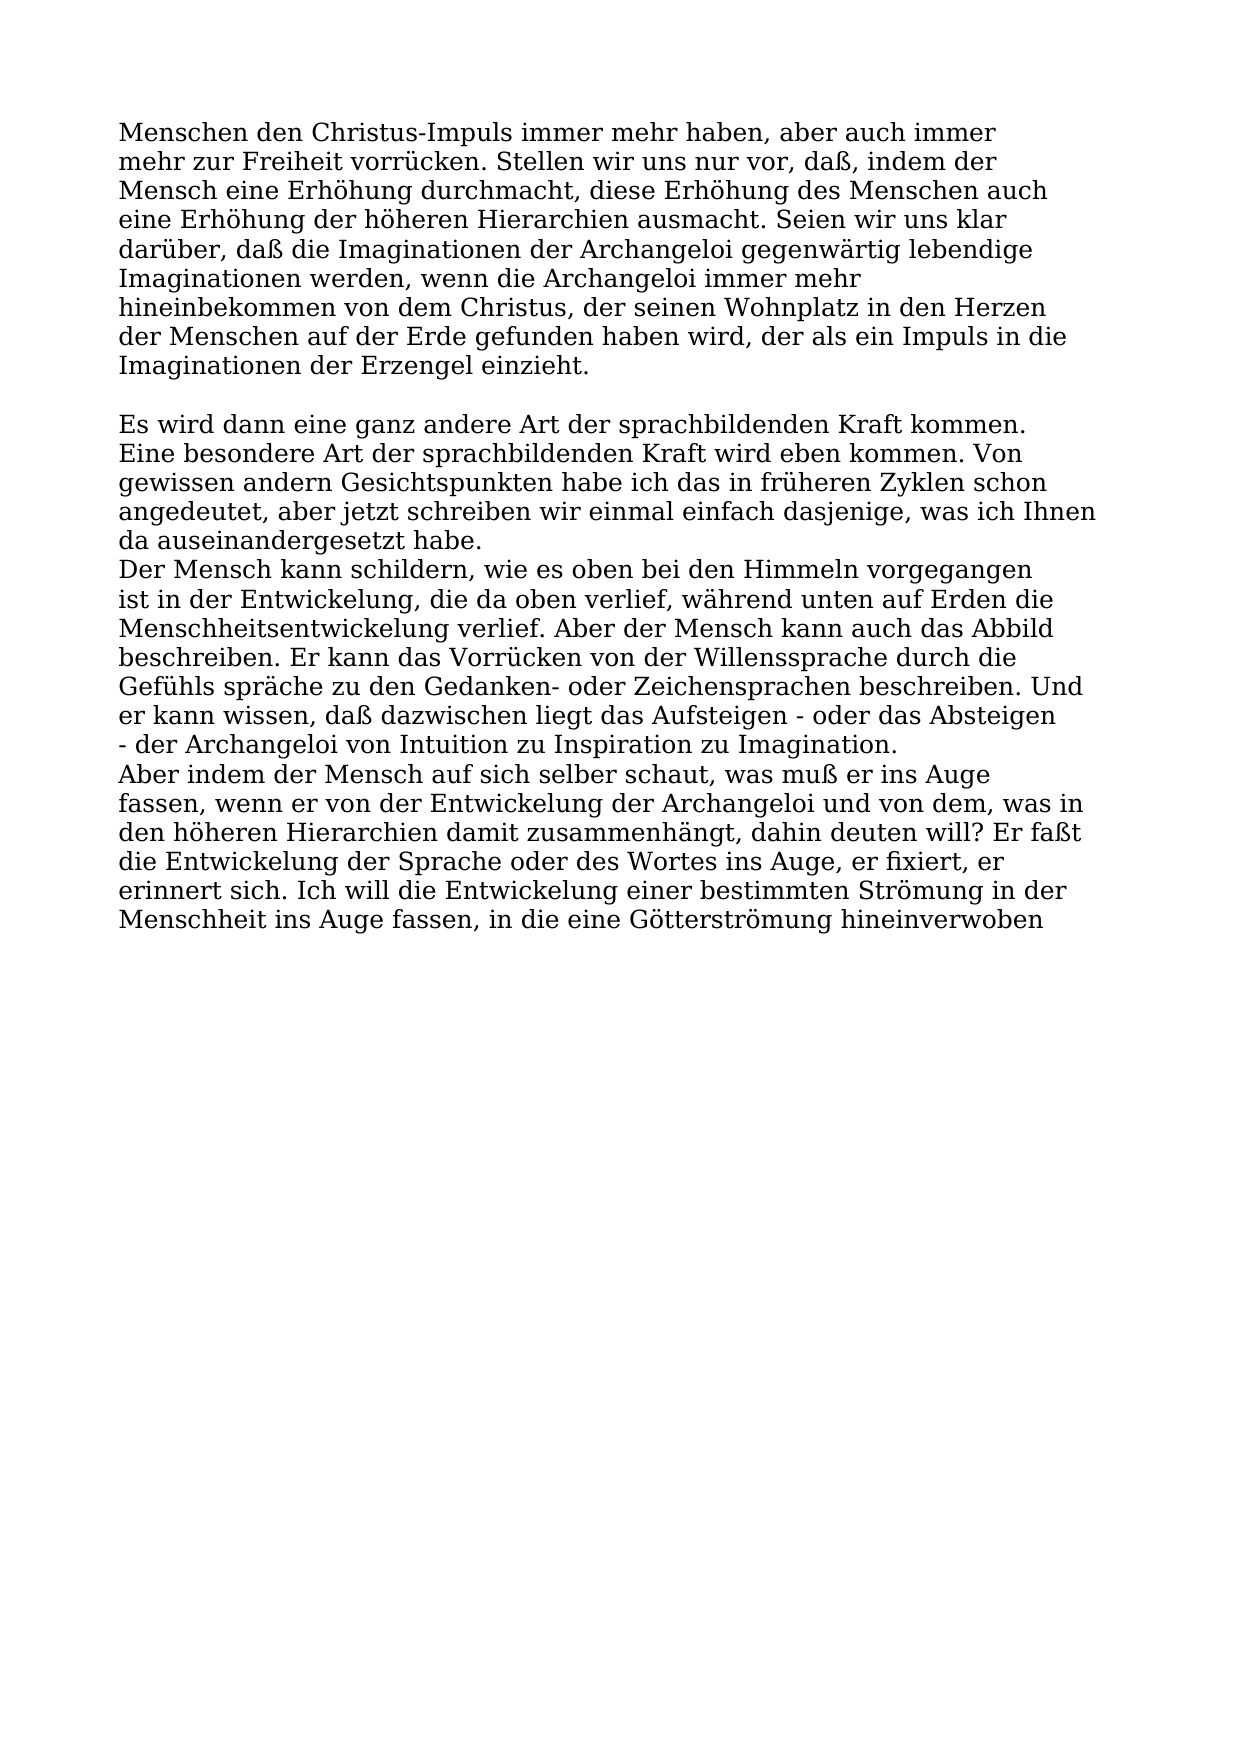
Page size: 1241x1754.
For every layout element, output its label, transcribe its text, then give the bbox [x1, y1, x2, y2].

text mehr zur Freiheit vorrücken. Stellen wir uns nur vor, daß, indem der [118, 147, 1122, 176]
text beschreiben. Er kann das Vorrücken von der Willenssprache durch die [118, 643, 1122, 672]
text eine Erhöhung der höheren Hierarchien ausmacht. Seien wir uns klar [118, 206, 1122, 235]
text ist in der Entwickelung, die da oben verlief, während unten auf Erden die [118, 585, 1122, 614]
text Eine besondere Art der sprachbildenden Kraft wird eben kommen. Von [118, 439, 1122, 468]
text Mensch eine Erhöhung durchmacht, diese Erhöhung des Menschen auch [118, 176, 1122, 206]
text Imaginationen werden, wenn die Archangeloi immer mehr [118, 264, 1122, 293]
text Der Mensch kann schildern, wie es oben bei den Himmeln vorgegangen [118, 556, 1122, 585]
text darüber, daß die Imaginationen der Archangeloi gegenwärtig lebendige [118, 235, 1122, 264]
text angedeutet, aber jetzt schreiben wir einmal einfach dasjenige, was ich Ihnen [118, 497, 1122, 526]
text Es wird dann eine ganz andere Art der sprachbildenden Kraft kommen. [118, 410, 1122, 439]
text Gefühls spräche zu den Gedanken- oder Zeichensprachen beschreiben. Und [118, 672, 1122, 701]
text gewissen andern Gesichtspunkten habe ich das in früheren Zyklen schon [118, 468, 1122, 497]
text Menschheit ins Auge fassen, in die eine Götterströmung hineinverwoben [118, 906, 1122, 935]
text die Entwickelung der Sprache oder des Wortes ins Auge, er fixiert, er [118, 847, 1122, 876]
text Menschen den Christus-Impuls immer mehr haben, aber auch immer [118, 118, 1122, 147]
text hineinbekommen von dem Christus, der seinen Wohnplatz in den Herzen [118, 293, 1122, 322]
text Imaginationen der Erzengel einzieht. [118, 351, 1122, 381]
text er kann wissen, daß dazwischen liegt das Aufsteigen - oder das Absteigen [118, 701, 1122, 731]
text den höheren Hierarchien damit zusammenhängt, dahin deuten will? Er faßt [118, 818, 1122, 847]
text da auseinandergesetzt habe. [118, 526, 1122, 556]
text - der Archangeloi von Intuition zu Inspiration zu Imagination. [118, 731, 1122, 760]
text Menschheitsentwickelung verlief. Aber der Mensch kann auch das Abbild [118, 614, 1122, 643]
text Aber indem der Mensch auf sich selber schaut, was muß er ins Auge [118, 760, 1122, 789]
text fassen, wenn er von der Entwickelung der Archangeloi und von dem, was in [118, 789, 1122, 818]
text erinnert sich. Ich will die Entwickelung einer bestimmten Strömung in der [118, 876, 1122, 906]
text der Menschen auf der Erde gefunden haben wird, der als ein Impuls in die [118, 322, 1122, 351]
